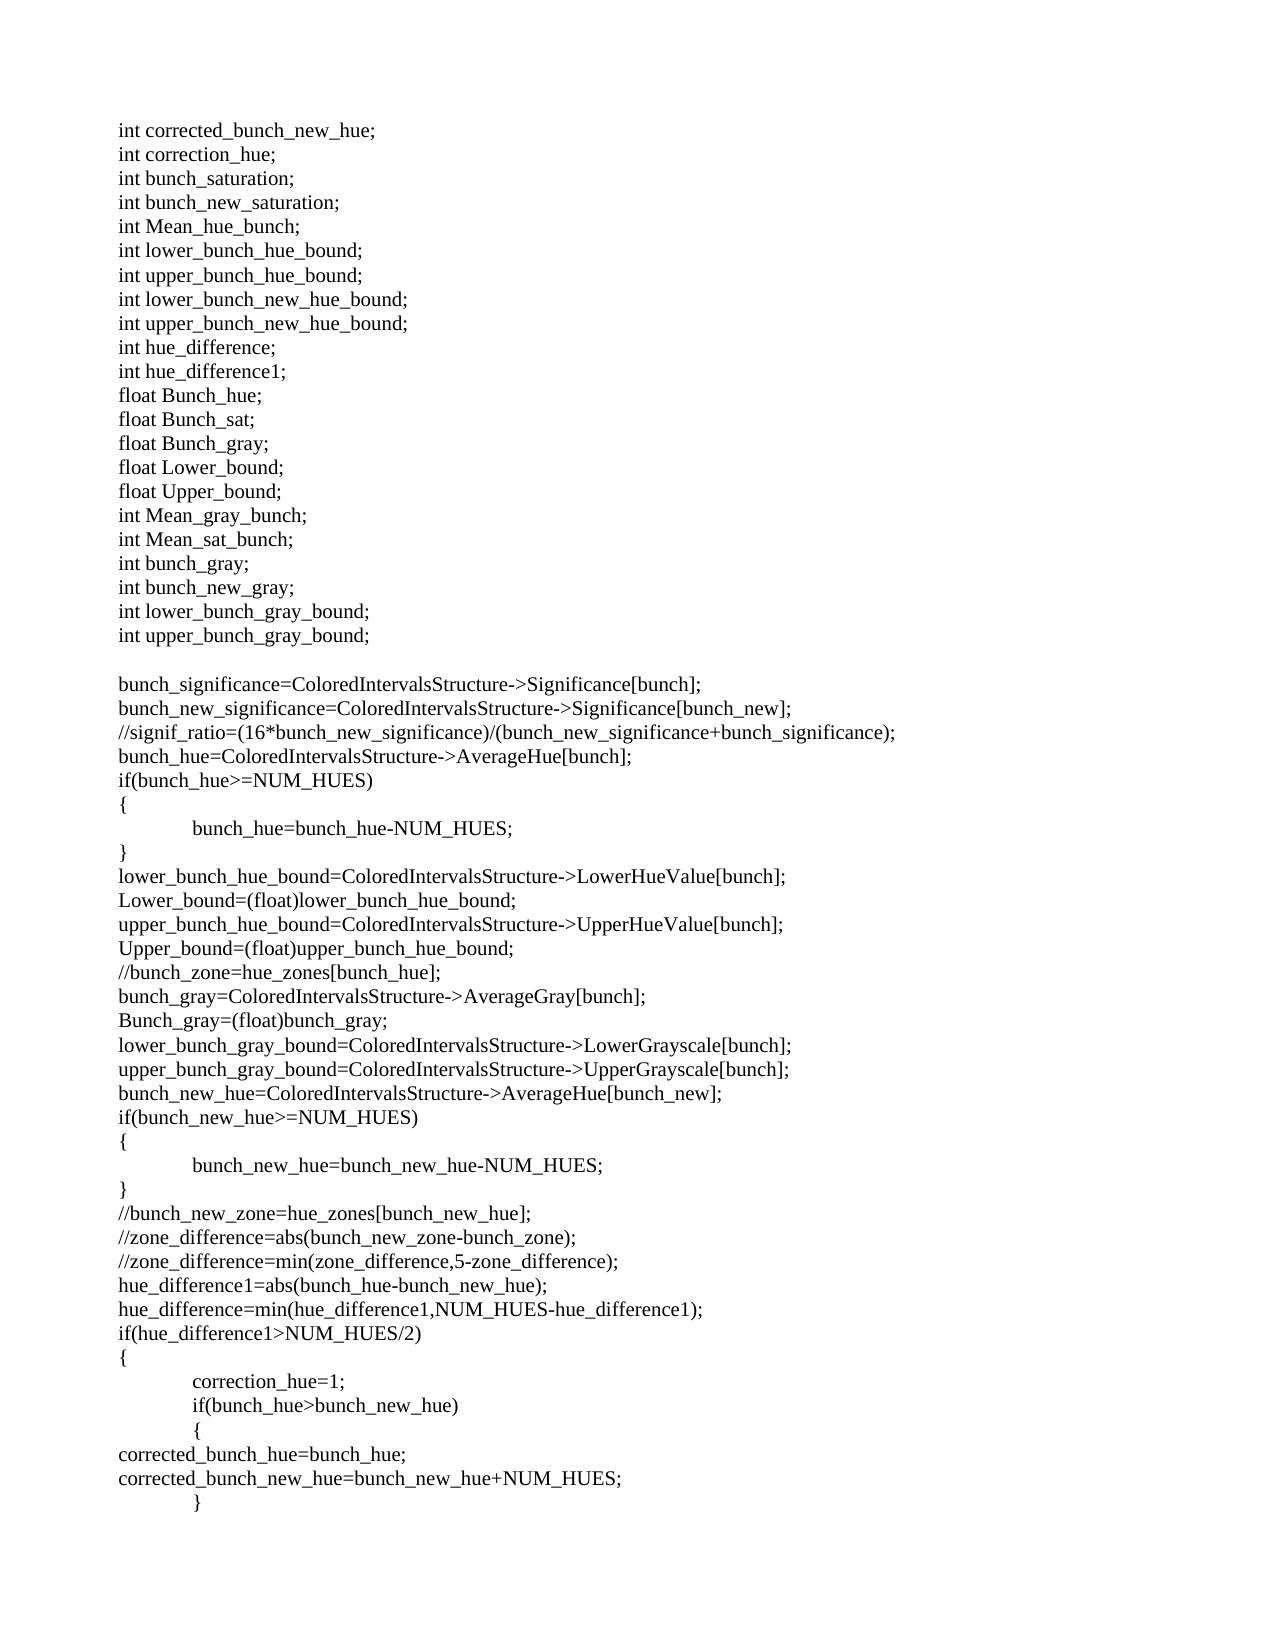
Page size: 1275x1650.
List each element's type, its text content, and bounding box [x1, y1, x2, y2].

text int hue_difference1; [118, 359, 1157, 383]
text bunch_new_hue=bunch_new_hue-NUM_HUES; [118, 1153, 1157, 1177]
text upper_bunch_gray_bound=ColoredIntervalsStructure->UpperGrayscale[bunch]; [118, 1057, 1157, 1081]
text int hue_difference; [118, 335, 1157, 359]
text } [118, 1490, 1157, 1514]
text bunch_new_significance=ColoredIntervalsStructure->Significance[bunch_new]; [118, 696, 1157, 720]
text int lower_bunch_hue_bound; [118, 238, 1157, 262]
text { [118, 1417, 1157, 1442]
text corrected_bunch_new_hue=bunch_new_hue+NUM_HUES; [118, 1466, 1157, 1490]
text int correction_hue; [118, 142, 1157, 166]
text } [118, 840, 1157, 864]
text { [118, 1129, 1157, 1153]
text bunch_new_hue=ColoredIntervalsStructure->AverageHue[bunch_new]; [118, 1081, 1157, 1105]
text upper_bunch_hue_bound=ColoredIntervalsStructure->UpperHueValue[bunch]; [118, 912, 1157, 936]
text { [118, 1345, 1157, 1369]
text int Mean_gray_bunch; [118, 503, 1157, 527]
text float Bunch_sat; [118, 407, 1157, 431]
text hue_difference=min(hue_difference1,NUM_HUES-hue_difference1); [118, 1297, 1157, 1321]
text int Mean_sat_bunch; [118, 527, 1157, 551]
text correction_hue=1; [118, 1369, 1157, 1393]
text if(bunch_hue>bunch_new_hue) [118, 1393, 1157, 1417]
text if(bunch_new_hue>=NUM_HUES) [118, 1105, 1157, 1129]
text lower_bunch_hue_bound=ColoredIntervalsStructure->LowerHueValue[bunch]; [118, 864, 1157, 888]
text float Bunch_gray; [118, 431, 1157, 455]
text float Bunch_hue; [118, 383, 1157, 407]
text int bunch_gray; [118, 551, 1157, 575]
text float Lower_bound; [118, 455, 1157, 479]
text int Mean_hue_bunch; [118, 214, 1157, 238]
text corrected_bunch_hue=bunch_hue; [118, 1442, 1157, 1466]
text bunch_hue=bunch_hue-NUM_HUES; [118, 816, 1157, 840]
text int bunch_new_saturation; [118, 190, 1157, 214]
text bunch_hue=ColoredIntervalsStructure->AverageHue[bunch]; [118, 744, 1157, 768]
text //zone_difference=abs(bunch_new_zone-bunch_zone); [118, 1225, 1157, 1249]
text //bunch_zone=hue_zones[bunch_hue]; [118, 960, 1157, 984]
text float Upper_bound; [118, 479, 1157, 503]
text Bunch_gray=(float)bunch_gray; [118, 1008, 1157, 1032]
text { [118, 792, 1157, 816]
text lower_bunch_gray_bound=ColoredIntervalsStructure->LowerGrayscale[bunch]; [118, 1032, 1157, 1057]
text hue_difference1=abs(bunch_hue-bunch_new_hue); [118, 1273, 1157, 1297]
text int upper_bunch_new_hue_bound; [118, 311, 1157, 335]
text if(hue_difference1>NUM_HUES/2) [118, 1321, 1157, 1345]
text int lower_bunch_gray_bound; [118, 599, 1157, 623]
text int bunch_saturation; [118, 166, 1157, 190]
text int upper_bunch_gray_bound; [118, 623, 1157, 647]
text bunch_gray=ColoredIntervalsStructure->AverageGray[bunch]; [118, 984, 1157, 1008]
text if(bunch_hue>=NUM_HUES) [118, 768, 1157, 792]
text int upper_bunch_hue_bound; [118, 262, 1157, 287]
text //zone_difference=min(zone_difference,5-zone_difference); [118, 1249, 1157, 1273]
text int bunch_new_gray; [118, 575, 1157, 599]
text //bunch_new_zone=hue_zones[bunch_new_hue]; [118, 1201, 1157, 1225]
text bunch_significance=ColoredIntervalsStructure->Significance[bunch]; [118, 672, 1157, 696]
text int corrected_bunch_new_hue; [118, 118, 1157, 142]
text Upper_bound=(float)upper_bunch_hue_bound; [118, 936, 1157, 960]
text Lower_bound=(float)lower_bunch_hue_bound; [118, 888, 1157, 912]
text int lower_bunch_new_hue_bound; [118, 287, 1157, 311]
text //signif_ratio=(16*bunch_new_significance)/(bunch_new_significance+bunch_significance); [118, 720, 1157, 744]
text } [118, 1177, 1157, 1201]
